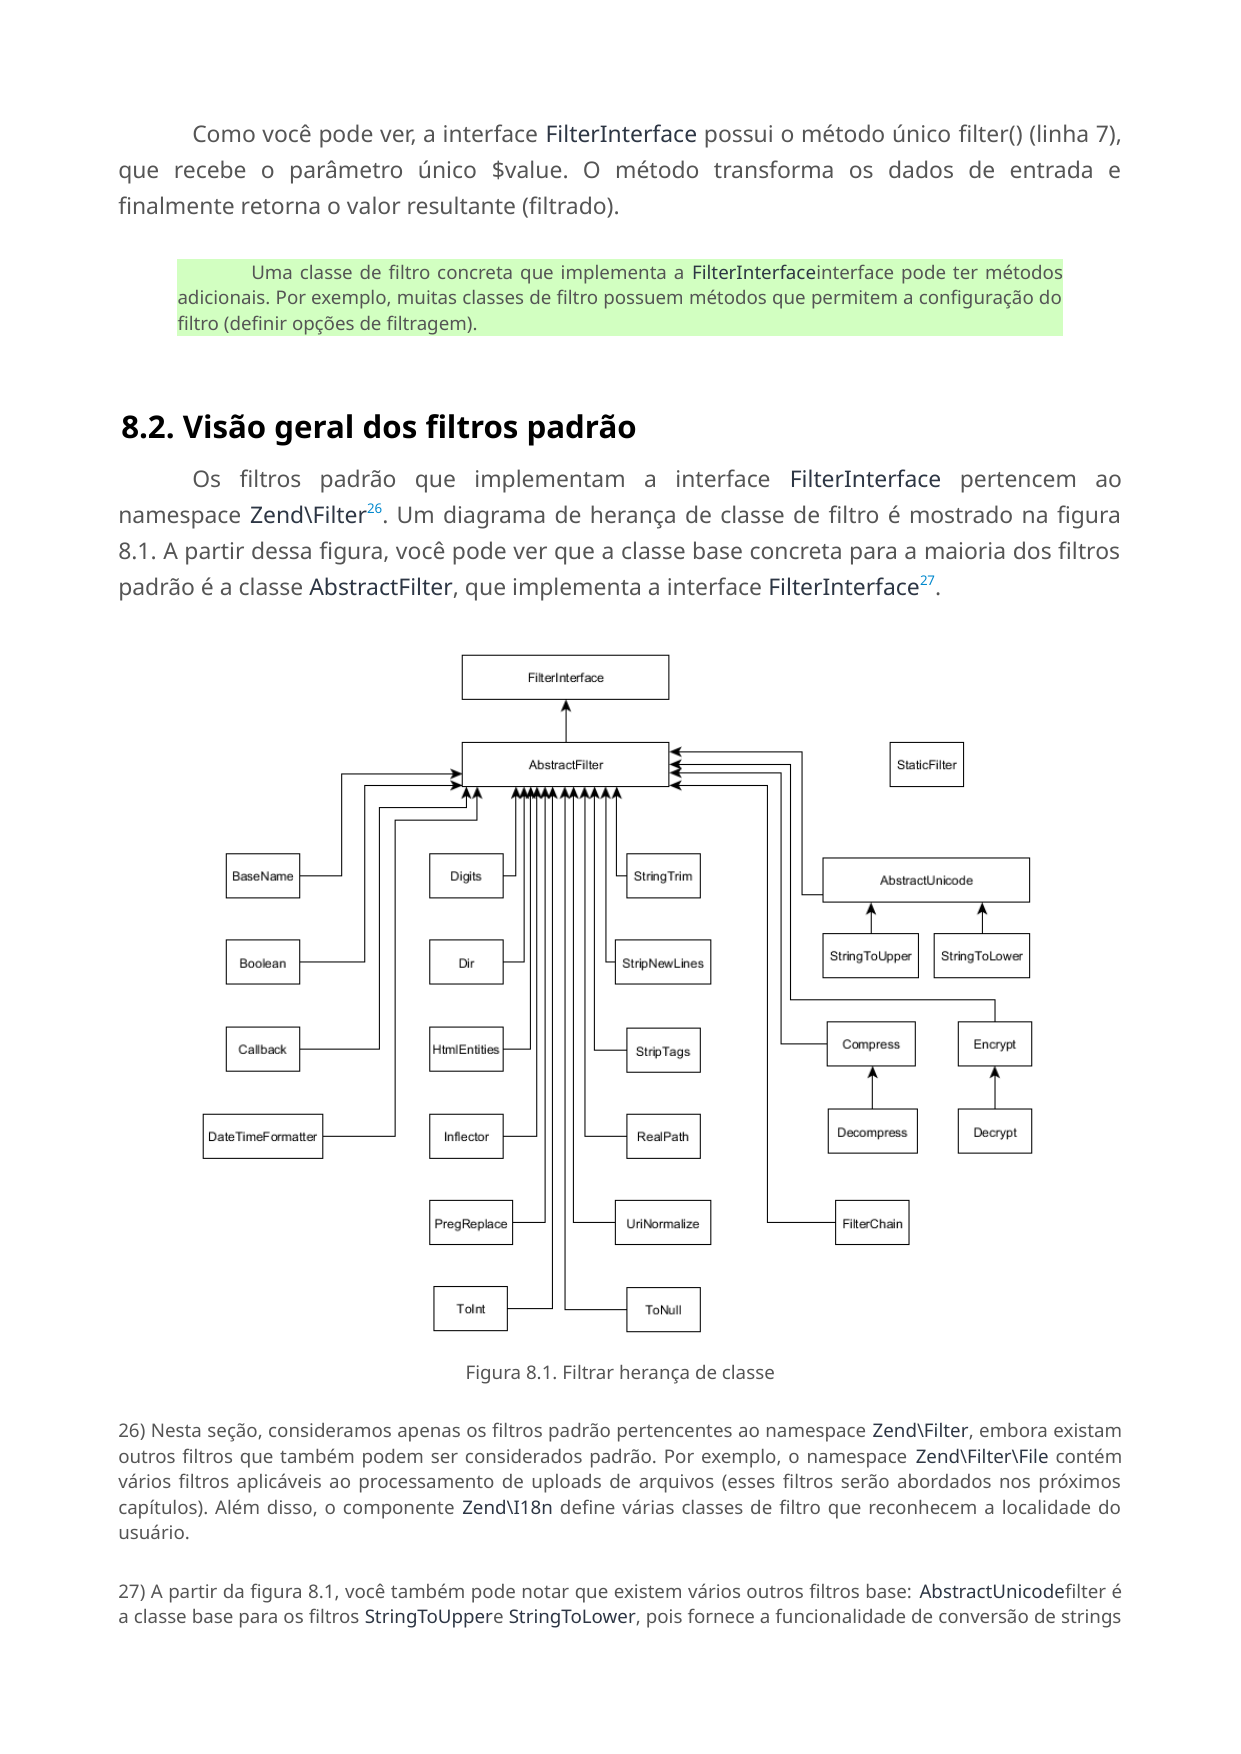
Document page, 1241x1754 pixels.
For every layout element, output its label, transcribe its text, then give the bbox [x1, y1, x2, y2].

text Os filtros padrão que implementam a interface FilterInterface pertencem ao namespace Zend\Filter26. Um diagrama de herança de classe de filtro é mostrado na figura 8.1. A partir dessa figura, você pode ver que a classe base concreta para a maioria dos filtros padrão é a classe AbstractFilter, que implementa a interface FilterInterface27. [118, 463, 1122, 602]
picture [187, 640, 1048, 1348]
text Figura 8.1. Filtrar herança de classe [118, 1359, 1122, 1384]
text 26) Nesta seção, consideramos apenas os filtros padrão pertencentes ao namespace Zend\Filter, embora existam outros filtros que também podem ser considerados padrão. Por exemplo, o namespace Zend\Filter\File contém vários filtros aplicáveis ao processamento de uploads de arquivos (esses filtros serão abordados nos próximos capítulos). Além disso, o componente Zend\I18n define várias classes de filtro que reconhecem a localidade do usuário. [118, 1417, 1122, 1545]
subtitle 8.2. Visão geral dos filtros padrão [118, 402, 1122, 451]
text Como você pode ver, a interface FilterInterface possui o método único filter() (linha 7), que recebe o parâmetro único $value. O método transforma os dados de entrada e finalmente retorna o valor resultante (filtrado). [118, 118, 1122, 221]
text 27) A partir da figura 8.1, você também pode notar que existem vários outros filtros base: AbstractUnicodefilter é a classe base para os filtros StringToUppere StringToLower, pois fornece a funcionalidade de conversão de strings [118, 1578, 1122, 1629]
text Uma classe de filtro concreta que implementa a FilterInterfaceinterface pode ter métodos adicionais. Por exemplo, muitas classes de filtro possuem métodos que permitem a configuração do filtro (definir opções de filtragem). [177, 259, 1063, 336]
